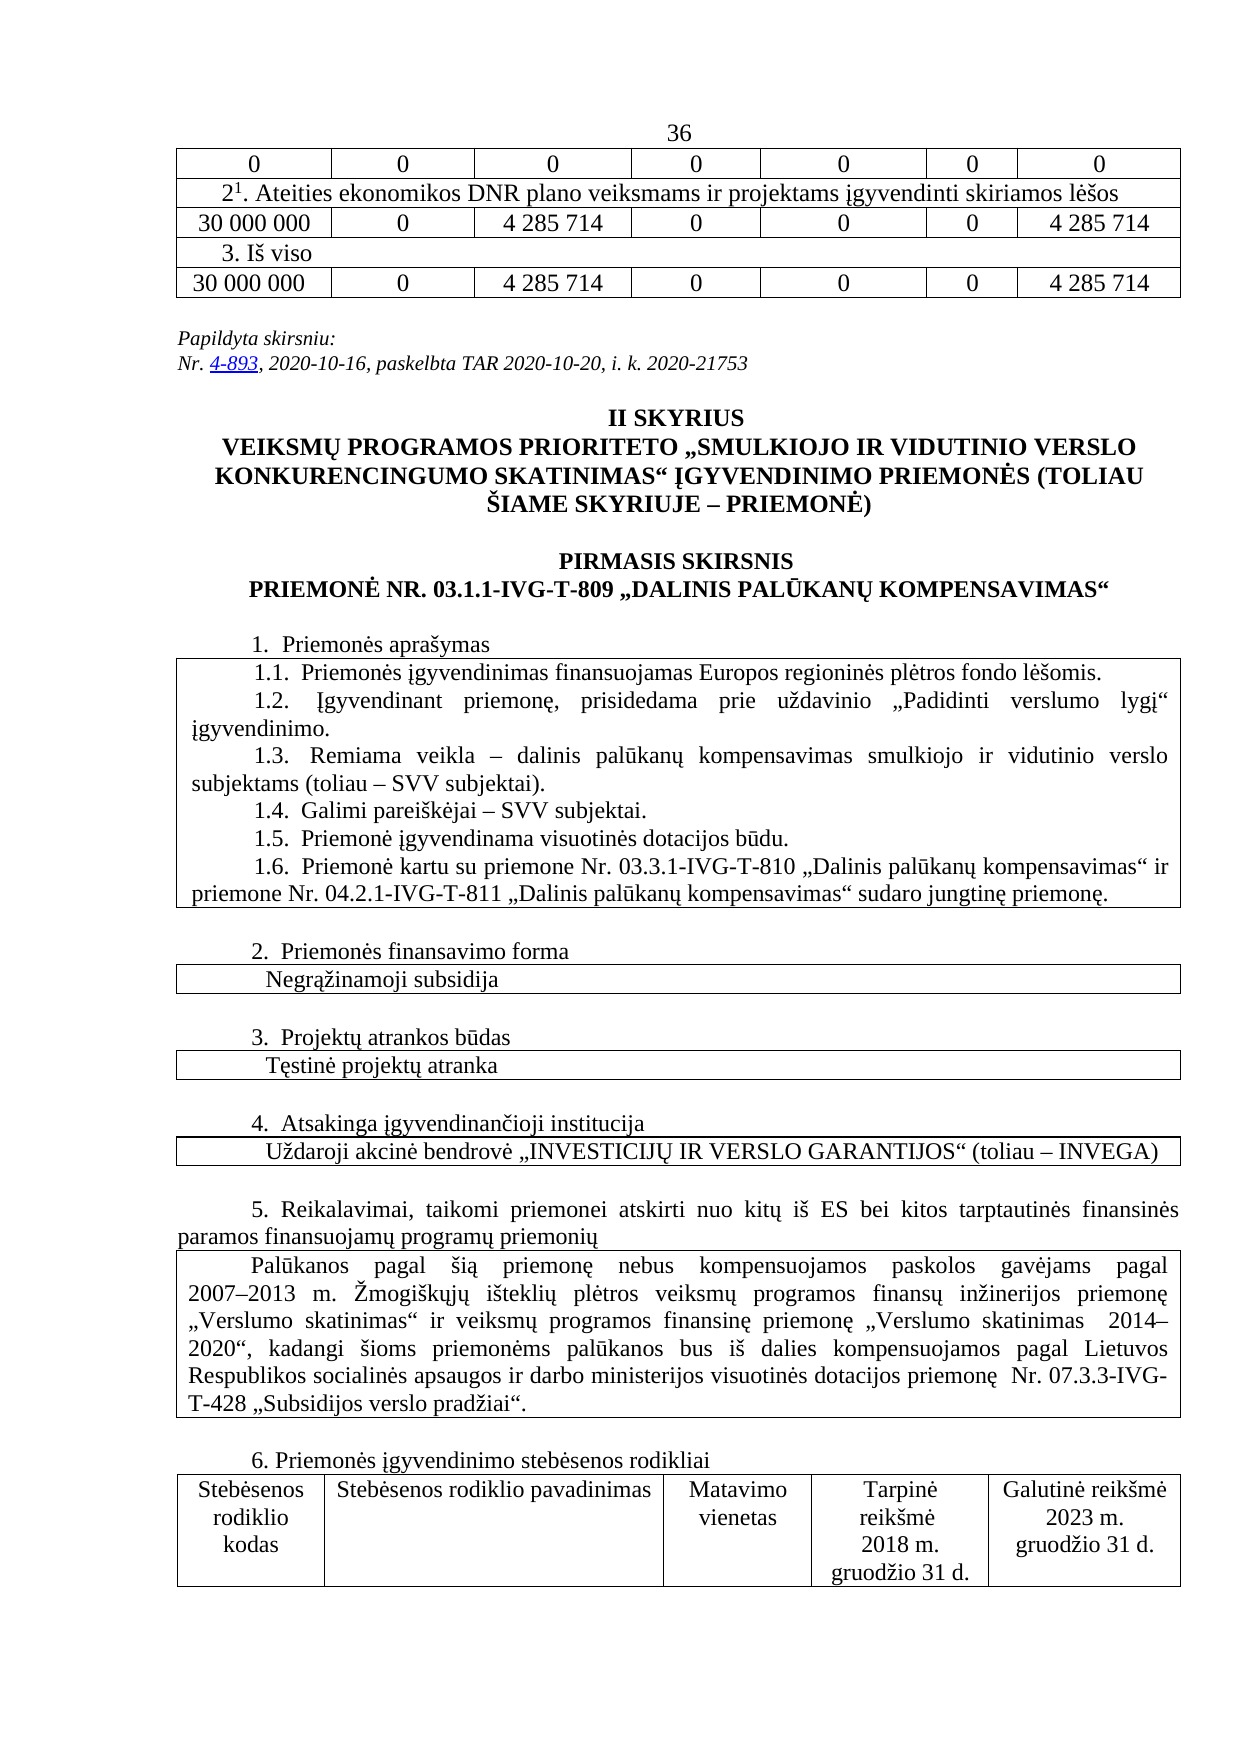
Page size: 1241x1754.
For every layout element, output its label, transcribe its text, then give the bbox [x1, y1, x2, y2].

table_header Tęstinė projektų atranka [177, 1051, 1180, 1079]
text PIRMASIS SKIRSNIS [177, 547, 1181, 574]
table_cell 4 285 714 [1018, 208, 1180, 237]
table_cell 0 [332, 268, 474, 297]
text PRIEMONĖ NR. 03.1.1-IVG-T-809 „DALINIS PALŪKANŲ KOMPENSAVIMAS“ [177, 574, 1181, 602]
text Nr. 4-893, 2020-10-16, paskelbta TAR 2020-10-20, i. k. 2020-21753 [177, 350, 1181, 374]
table_header Uždaroji akcinė bendrovė „INVESTICIJŲ IR VERSLO GARANTIJOS“ (toliau – INVEGA) [177, 1138, 1180, 1165]
table_cell 0 [761, 149, 926, 177]
table_cell 1.6. Priemonė kartu su priemone Nr. 03.3.1-IVG-T-810 „Dalinis palūkanų kompensavimas“ ir priemone Nr. 04.2.1-IVG-T-811 „Dalinis palūkanų kompensavimas“ sudaro jungtinę priemonę. [177, 852, 1180, 907]
table_header Negrąžinamoji subsidija [177, 965, 1180, 993]
table_cell 3. Iš viso [177, 238, 1180, 267]
table_cell 21. Ateities ekonomikos DNR plano veiksmams ir projektams įgyvendinti skiriamos lėšos [177, 179, 1180, 207]
table_cell 0 [632, 208, 760, 237]
table_header Stebėsenos rodiklio kodas [178, 1475, 324, 1586]
table_cell 1.2. Įgyvendinant priemonę, prisidedama prie uždavinio „Padidinti verslumo lygį“ įgyvendinimo. [177, 686, 1180, 741]
table_cell 0 [332, 149, 474, 177]
text 5. Reikalavimai, taikomi priemonei atskirti nuo kitų iš ES bei kitos tarptautinės finansinės paramos finansuojamų programų priemonių [177, 1195, 1181, 1250]
text Papildyta skirsniu: [177, 326, 1181, 350]
table_cell 1.4. Galimi pareiškėjai – SVV subjektai. 1.5. Priemonė įgyvendinama visuotinės dotacijos būdu. [177, 796, 1180, 852]
table_cell 4 285 714 [1018, 268, 1180, 297]
table_header Galutinė reikšmė 2023 m. gruodžio 31 d. [989, 1475, 1180, 1586]
table_cell 0 [761, 208, 926, 237]
table_cell 0 [632, 149, 760, 177]
text 1. Priemonės aprašymas [251, 630, 1181, 657]
table_header Matavimo vienetas [664, 1475, 811, 1586]
table_cell 0 [177, 149, 331, 177]
table_cell 4 285 714 [475, 268, 631, 297]
table_cell 0 [1018, 149, 1180, 177]
table_cell 0 [332, 208, 474, 237]
table_cell 0 [632, 268, 760, 297]
table_cell 0 [927, 268, 1017, 297]
table_cell 0 [475, 149, 631, 177]
text VEIKSMŲ PROGRAMOS PRIORITETO „SMULKIOJO IR VIDUTINIO VERSLO KONKURENCINGUMO SKATINIMAS“ ĮGYVENDINIMO PRIEMONĖS (TOLIAU ŠIAME SKYRIUJE – PRIEMONĖ) [177, 432, 1181, 518]
table_cell 4 285 714 [475, 208, 631, 237]
text 6. Priemonės įgyvendinimo stebėsenos rodikliai [177, 1446, 1181, 1474]
text II SKYRIUS [177, 403, 1181, 432]
table_cell 0 [761, 268, 926, 297]
table_cell 0 [927, 208, 1017, 237]
table_header Stebėsenos rodiklio pavadinimas [325, 1475, 663, 1586]
table_cell 0 [927, 149, 1017, 177]
table_cell 30 000 000 [177, 268, 331, 297]
table_cell 1.3. Remiama veikla – dalinis palūkanų kompensavimas smulkiojo ir vidutinio verslo subjektams (toliau – SVV subjektai). [177, 741, 1180, 796]
table_header 1.1. Priemonės įgyvendinimas finansuojamas Europos regioninės plėtros fondo lėšomis. [177, 659, 1180, 686]
table_header Palūkanos pagal šią priemonę nebus kompensuojamos paskolos gavėjams pagal 2007–2013 m. Žmogiškųjų išteklių plėtros veiksmų programos finansų inžinerijos priemonę „Verslumo skatinimas“ ir veiksmų programos finansinę priemonę „Verslumo skatinimas 2014–2020“, kadangi šioms priemonėms palūkanos bus iš dalies kompensuojamos pagal Lietuvos Respublikos socialinės apsaugos ir darbo ministerijos visuotinės dotacijos priemonę Nr. 07.3.3-IVG-T-428 „Subsidijos verslo pradžiai“. [177, 1251, 1180, 1417]
table_header Tarpinė reikšmė 2018 m. gruodžio 31 d. [812, 1475, 988, 1586]
text 2. Priemonės finansavimo forma [215, 937, 1181, 964]
text 4. Atsakinga įgyvendinančioji institucija [215, 1109, 1181, 1136]
table_cell 30 000 000 [177, 208, 331, 237]
text 3. Projektų atrankos būdas [215, 1023, 1181, 1050]
